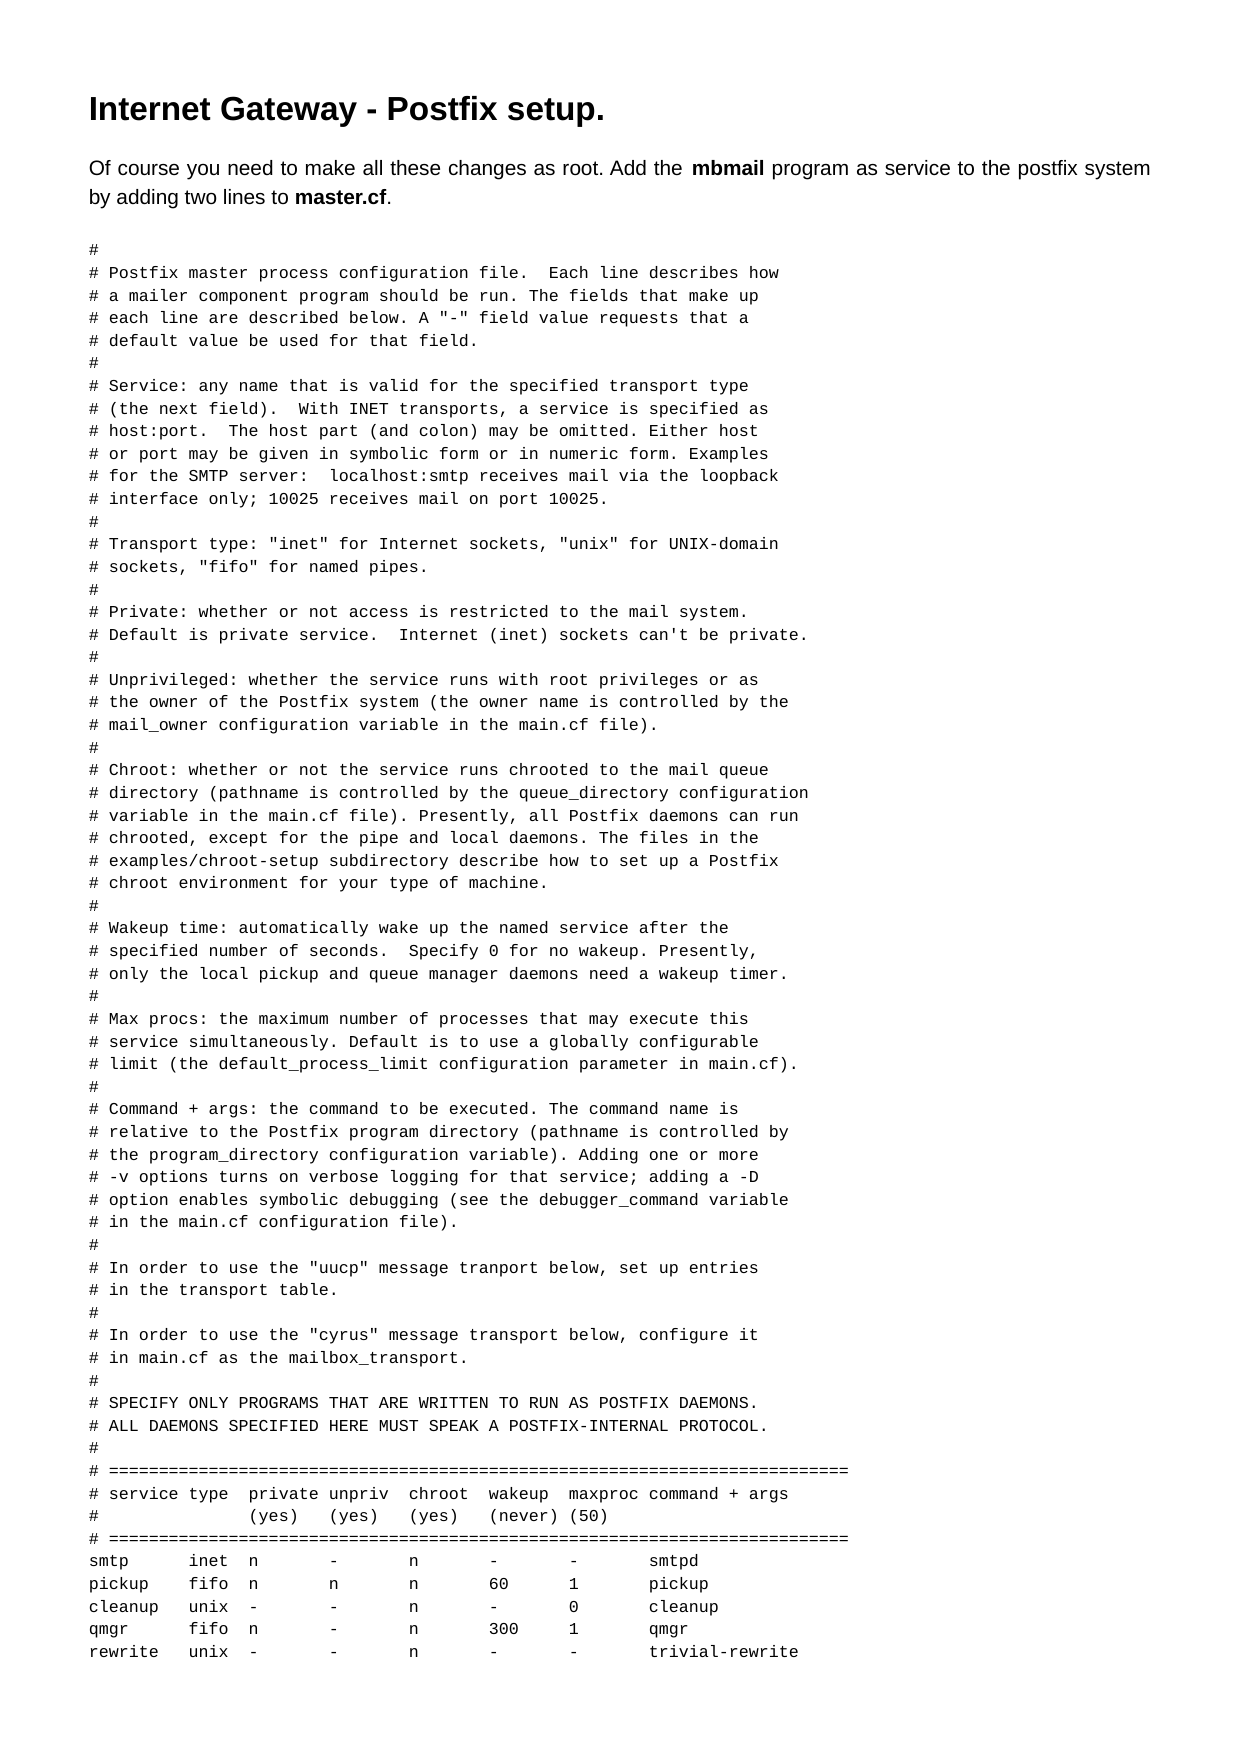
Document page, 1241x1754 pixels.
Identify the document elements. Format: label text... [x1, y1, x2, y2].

text # only the local pickup and queue manager daemons need a wakeup timer. [88, 965, 1152, 984]
text # [88, 649, 1152, 668]
text # interface only; 10025 receives mail on port 10025. [88, 491, 1152, 509]
text # directory (pathname is controlled by the queue_directory configuration [88, 784, 1152, 803]
text rewrite unix - - n - - trivial-rewrite [88, 1643, 1152, 1662]
text # -v options turns on verbose logging for that service; adding a -D [88, 1169, 1152, 1188]
text pickup fifo n n n 60 1 pickup [88, 1576, 1152, 1594]
text # in the main.cf configuration file). [88, 1214, 1152, 1233]
text # In order to use the "uucp" message tranport below, set up entries [88, 1259, 1152, 1278]
text # chrooted, except for the pipe and local daemons. The files in the [88, 830, 1152, 848]
text # (the next field). With INET transports, a service is specified as [88, 400, 1152, 419]
text # Transport type: "inet" for Internet sockets, "unix" for UNIX-domain [88, 536, 1152, 555]
text # Max procs: the maximum number of processes that may execute this [88, 1011, 1152, 1029]
text # service type private unpriv chroot wakeup maxproc command + args [88, 1485, 1152, 1504]
text # ========================================================================== [88, 1530, 1152, 1549]
subtitle Internet Gateway - Postfix setup. [88, 88, 1152, 127]
text # Private: whether or not access is restricted to the mail system. [88, 604, 1152, 622]
text # mail_owner configuration variable in the main.cf file). [88, 717, 1152, 736]
text # chroot environment for your type of machine. [88, 875, 1152, 894]
text # sockets, "fifo" for named pipes. [88, 558, 1152, 577]
text cleanup unix - - n - 0 cleanup [88, 1598, 1152, 1617]
text # Unprivileged: whether the service runs with root privileges or as [88, 671, 1152, 690]
text # (yes) (yes) (yes) (never) (50) [88, 1508, 1152, 1527]
text # [88, 1440, 1152, 1459]
text # in the transport table. [88, 1282, 1152, 1301]
text # limit (the default_process_limit configuration parameter in main.cf). [88, 1056, 1152, 1074]
text # [88, 1304, 1152, 1323]
text # Default is private service. Internet (inet) sockets can't be private. [88, 626, 1152, 645]
text # option enables symbolic debugging (see the debugger_command variable [88, 1191, 1152, 1210]
text # [88, 1078, 1152, 1097]
text # host:port. The host part (and colon) may be omitted. Either host [88, 423, 1152, 442]
text # a mailer component program should be run. The fields that make up [88, 287, 1152, 306]
text # [88, 513, 1152, 532]
text # [88, 1237, 1152, 1255]
text # the owner of the Postfix system (the owner name is controlled by the [88, 694, 1152, 713]
text # specified number of seconds. Specify 0 for no wakeup. Presently, [88, 943, 1152, 962]
text # Chroot: whether or not the service runs chrooted to the mail queue [88, 762, 1152, 781]
text # Command + args: the command to be executed. The command name is [88, 1101, 1152, 1120]
text # In order to use the "cyrus" message transport below, configure it [88, 1327, 1152, 1346]
text # variable in the main.cf file). Presently, all Postfix daemons can run [88, 807, 1152, 826]
text # [88, 242, 1152, 261]
text qmgr fifo n - n 300 1 qmgr [88, 1621, 1152, 1640]
text # examples/chroot-setup subdirectory describe how to set up a Postfix [88, 852, 1152, 871]
text # ========================================================================== [88, 1463, 1152, 1481]
text smtp inet n - n - - smtpd [88, 1553, 1152, 1572]
text # for the SMTP server: localhost:smtp receives mail via the loopback [88, 468, 1152, 487]
text # SPECIFY ONLY PROGRAMS THAT ARE WRITTEN TO RUN AS POSTFIX DAEMONS. [88, 1395, 1152, 1414]
text # [88, 897, 1152, 916]
text # relative to the Postfix program directory (pathname is controlled by [88, 1123, 1152, 1142]
text # Postfix master process configuration file. Each line describes how [88, 264, 1152, 283]
text # service simultaneously. Default is to use a globally configurable [88, 1033, 1152, 1052]
text # [88, 739, 1152, 758]
text Of course you need to make all these changes as root. Add the mbmail program as service to the postfix system by adding two lines to master.cf. [88, 156, 1152, 208]
text # in main.cf as the mailbox_transport. [88, 1349, 1152, 1368]
text # each line are described below. A "-" field value requests that a [88, 310, 1152, 329]
text # [88, 1372, 1152, 1391]
text # default value be used for that field. [88, 332, 1152, 351]
text # or port may be given in symbolic form or in numeric form. Examples [88, 445, 1152, 464]
text # [88, 988, 1152, 1007]
text # Wakeup time: automatically wake up the named service after the [88, 920, 1152, 939]
text # [88, 581, 1152, 600]
text # [88, 355, 1152, 374]
text # ALL DAEMONS SPECIFIED HERE MUST SPEAK A POSTFIX-INTERNAL PROTOCOL. [88, 1417, 1152, 1436]
text # the program_directory configuration variable). Adding one or more [88, 1146, 1152, 1165]
text # Service: any name that is valid for the specified transport type [88, 378, 1152, 396]
